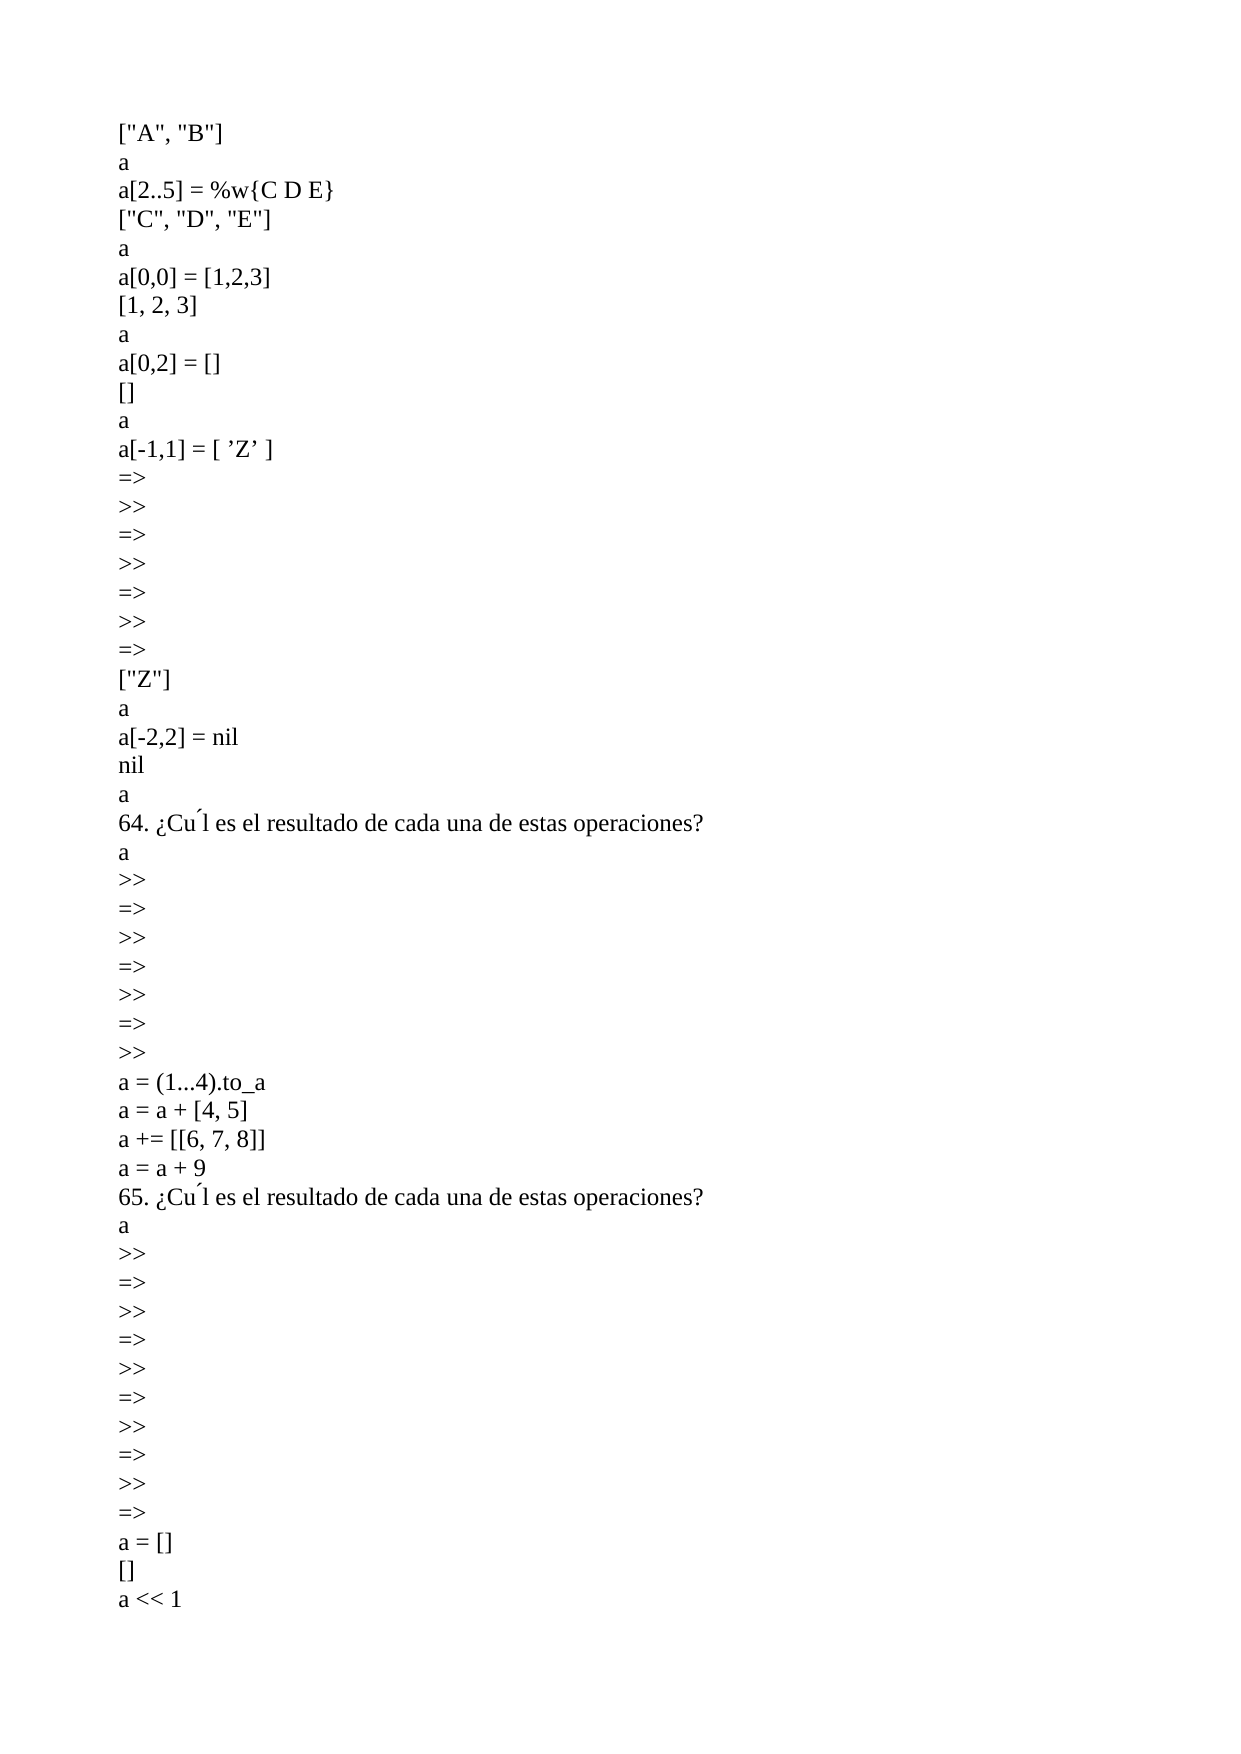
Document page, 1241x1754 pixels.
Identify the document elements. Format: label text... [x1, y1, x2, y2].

text => [118, 952, 1122, 981]
text a[0,0] = [1,2,3] [118, 262, 1122, 291]
text a = [] [118, 1527, 1122, 1556]
text a << 1 [118, 1584, 1122, 1613]
text a = (1...4).to_a [118, 1067, 1122, 1096]
text ["C", "D", "E"] [118, 204, 1122, 233]
text => [118, 1498, 1122, 1527]
text a [118, 693, 1122, 722]
text ["A", "B"] [118, 118, 1122, 147]
text a [118, 233, 1122, 262]
text [] [118, 377, 1122, 406]
text >> [118, 981, 1122, 1009]
text => [118, 894, 1122, 923]
text a[2..5] = %w{C D E} [118, 176, 1122, 204]
text a = a + 9 [118, 1153, 1122, 1182]
text >> [118, 1354, 1122, 1383]
text >> [118, 1412, 1122, 1441]
text => [118, 636, 1122, 664]
text ["Z"] [118, 664, 1122, 693]
text a[0,2] = [] [118, 348, 1122, 377]
text >> [118, 1469, 1122, 1498]
text => [118, 521, 1122, 549]
text >> [118, 549, 1122, 578]
text a [118, 406, 1122, 434]
text >> [118, 1038, 1122, 1067]
text >> [118, 866, 1122, 894]
text a = a + [4, 5] [118, 1096, 1122, 1124]
text 65. ¿Cu ́l es el resultado de cada una de estas operaciones? [118, 1182, 1122, 1211]
text => [118, 1268, 1122, 1297]
text => [118, 463, 1122, 492]
text >> [118, 607, 1122, 636]
text a[-1,1] = [ ’Z’ ] [118, 434, 1122, 463]
text a [118, 779, 1122, 808]
text >> [118, 923, 1122, 952]
text a [118, 147, 1122, 176]
text [1, 2, 3] [118, 291, 1122, 319]
text a[-2,2] = nil [118, 722, 1122, 751]
text >> [118, 1239, 1122, 1268]
text => [118, 1326, 1122, 1354]
text a [118, 319, 1122, 348]
text a [118, 837, 1122, 866]
text [] [118, 1556, 1122, 1584]
text => [118, 1383, 1122, 1412]
text >> [118, 1297, 1122, 1326]
text >> [118, 492, 1122, 521]
text => [118, 1441, 1122, 1469]
text => [118, 1009, 1122, 1038]
text 64. ¿Cu ́l es el resultado de cada una de estas operaciones? [118, 808, 1122, 837]
text a [118, 1211, 1122, 1239]
text a += [[6, 7, 8]] [118, 1124, 1122, 1153]
text => [118, 578, 1122, 607]
text nil [118, 751, 1122, 779]
